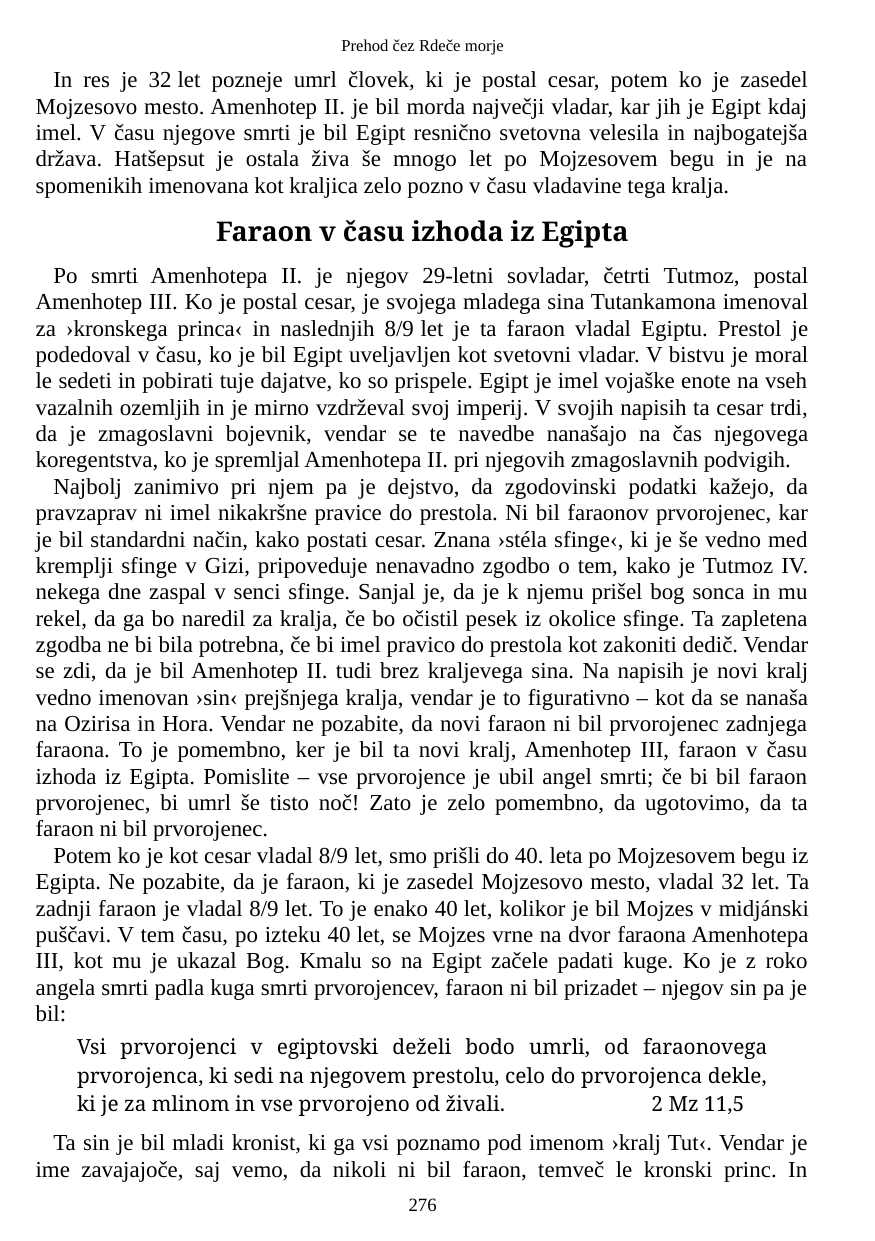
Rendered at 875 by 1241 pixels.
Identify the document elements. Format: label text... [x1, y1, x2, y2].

text Vsi prvorojenci v egiptovski deželi bodo umrli, od faraonovega prvorojenca, ki sedi na njegovem prestolu, celo do prvorojenca dekle, ki je za mlinom in vse prvorojeno od živali. 2 Mz 11,5 [77, 1032, 768, 1118]
text Ta sin je bil mladi kronist, ki ga vsi poznamo pod imenom ›kralj Tut‹. Vendar je ime zavajajoče, saj vemo, da nikoli ni bil faraon, temveč le kronski princ. In [35, 1129, 809, 1182]
subtitle Faraon v času izhoda iz Egipta [35, 213, 809, 249]
text Najbolj zanimivo pri njem pa je dejstvo, da zgodovinski podatki kažejo, da pravzaprav ni imel nikakršne pravice do prestola. Ni bil faraonov prvorojenec, kar je bil standardni način, kako postati cesar. Znana ›stéla sfinge‹, ki je še vedno med kremplji sfinge v Gizi, pripoveduje nenavadno zgodbo o tem, kako je Tutmoz IV. nekega dne zaspal v senci sfinge. Sanjal je, da je k njemu prišel bog sonca in mu rekel, da ga bo naredil za kralja, če bo očistil pesek iz okolice sfinge. Ta zapletena zgodba ne bi bila potrebna, če bi imel pravico do prestola kot zakoniti dedič. Vendar se zdi, da je bil Amenhotep II. tudi brez kraljevega sina. Na napisih je novi kralj vedno imenovan ›sin‹ prejšnjega kralja, vendar je to figurativno – kot da se nanaša na Ozirisa in Hora. Vendar ne pozabite, da novi faraon ni bil prvorojenec zadnjega faraona. To je pomembno, ker je bil ta novi kralj, Amenhotep III, faraon v času izhoda iz Egipta. Pomislite – vse prvorojence je ubil angel smrti; če bi bil faraon prvorojenec, bi umrl še tisto noč! Zato je zelo pomembno, da ugotovimo, da ta faraon ni bil prvorojenec. [35, 473, 809, 842]
text In res je 32 let pozneje umrl človek, ki je postal cesar, potem ko je zasedel Mojzesovo mesto. Amenhotep II. je bil morda največji vladar, kar jih je Egipt kdaj imel. V času njegove smrti je bil Egipt resnično svetovna velesila in najbogatejša država. Hatšepsut je ostala živa še mnogo let po Mojzesovem begu in je na spomenikih imenovana kot kraljica zelo pozno v času vladavine tega kralja. [35, 66, 809, 198]
text Potem ko je kot cesar vladal 8/9 let, smo prišli do 40. leta po Mojzesovem begu iz Egipta. Ne pozabite, da je faraon, ki je zasedel Mojzesovo mesto, vladal 32 let. Ta zadnji faraon je vladal 8/9 let. To je enako 40 let, kolikor je bil Mojzes v midjánski puščavi. V tem času, po izteku 40 let, se Mojzes vrne na dvor faraona Amenhotepa III, kot mu je ukazal Bog. Kmalu so na Egipt začele padati kuge. Ko je z roko angela smrti padla kuga smrti prvorojencev, faraon ni bil prizadet – njegov sin pa je bil: [35, 842, 809, 1026]
text Po smrti Amenhotepa II. je njegov 29-letni sovladar, četrti Tutmoz, postal Amenhotep III. Ko je postal cesar, je svojega mladega sina Tutankamona imenoval za ›kronskega princa‹ in naslednjih 8/9 let je ta faraon vladal Egiptu. Prestol je podedoval v času, ko je bil Egipt uveljavljen kot svetovni vladar. V bistvu je moral le sedeti in pobirati tuje dajatve, ko so prispele. Egipt je imel vojaške enote na vseh vazalnih ozemljih in je mirno vzdrževal svoj imperij. V svojih napisih ta cesar trdi, da je zmagoslavni bojevnik, vendar se te navedbe nanašajo na čas njegovega koregentstva, ko je spremljal Amenhotepa II. pri njegovih zmagoslavnih podvigih. [35, 262, 809, 473]
